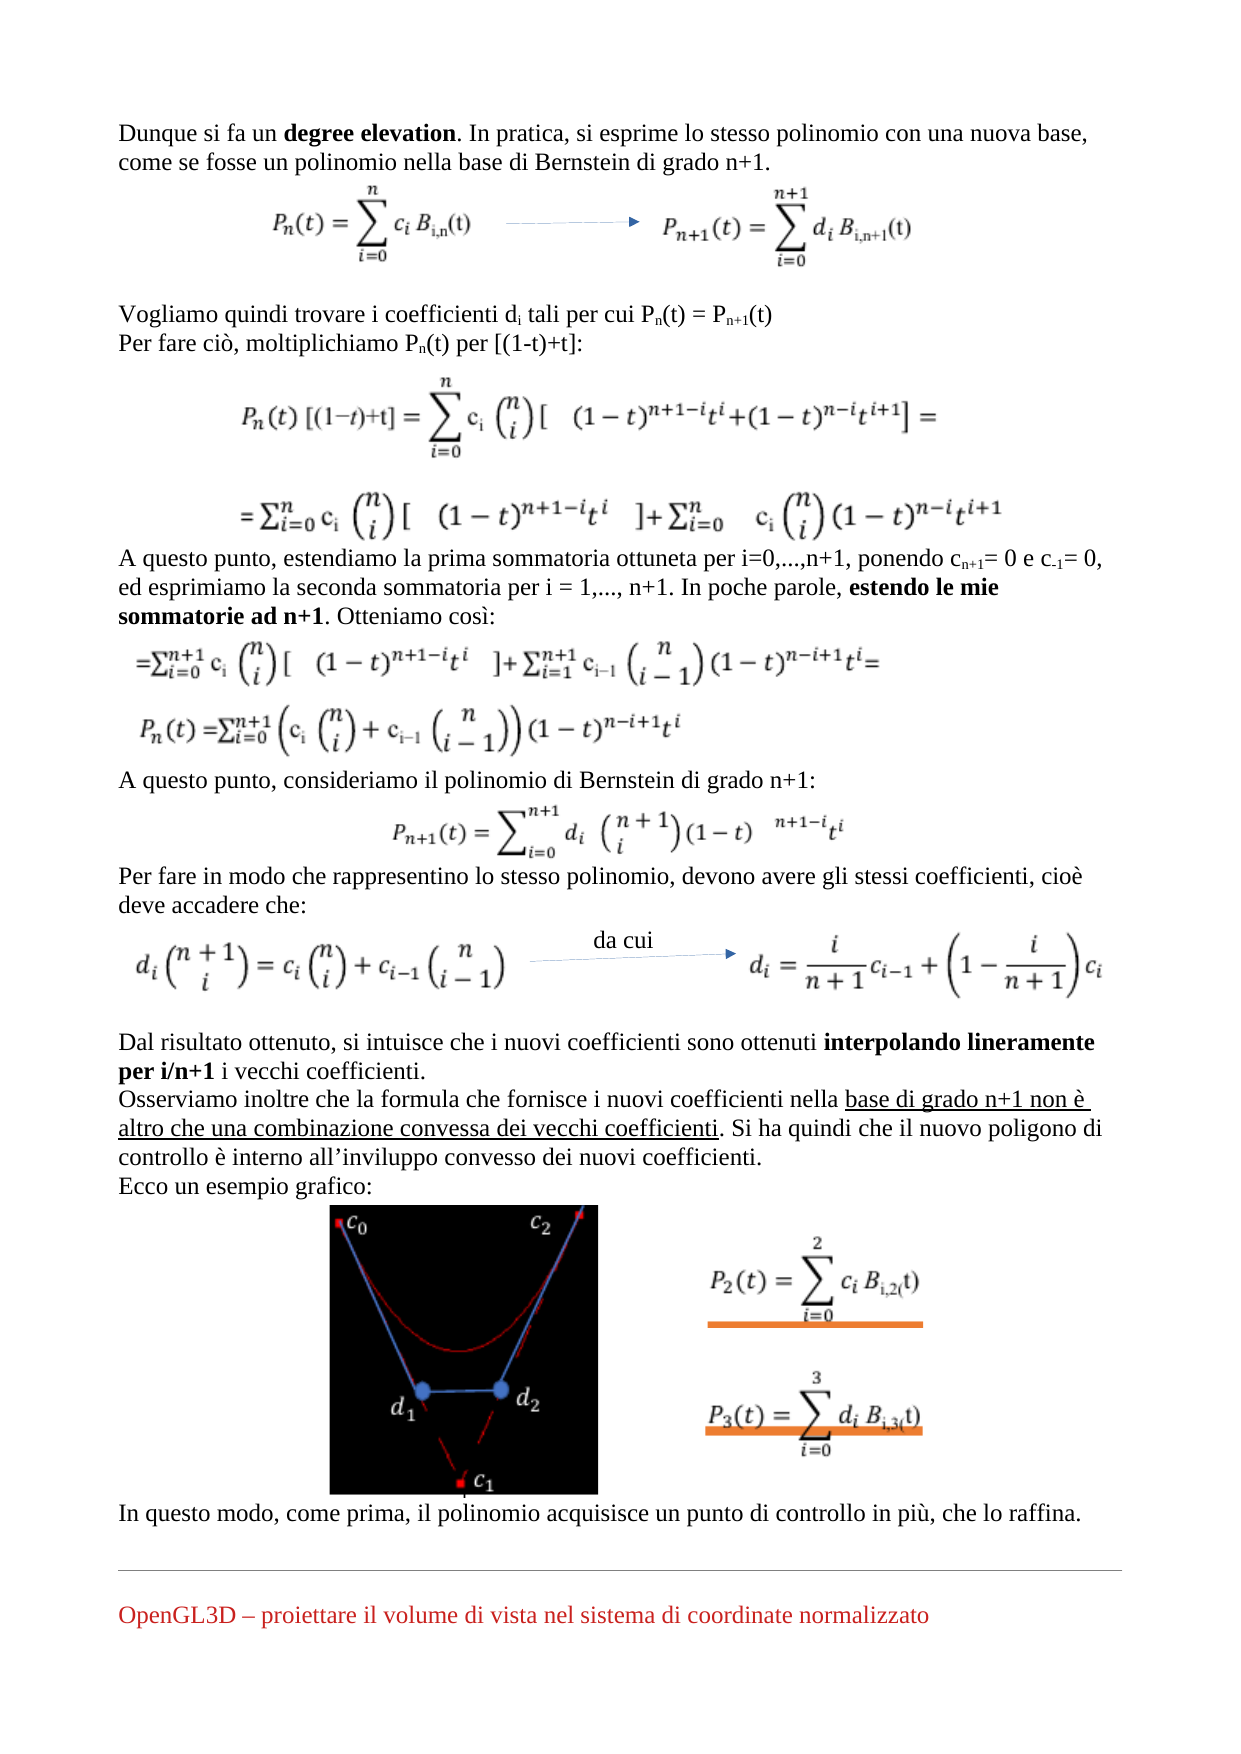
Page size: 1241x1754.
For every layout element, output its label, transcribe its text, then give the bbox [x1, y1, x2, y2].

picture [329, 1205, 599, 1498]
picture [746, 926, 1110, 1003]
text Dal risultato ottenuto, si intuisce che i nuovi coefficienti sono ottenuti interpolando lineramente per i/n+1 i vecchi coefficienti. [118, 1027, 1122, 1084]
picture [115, 629, 892, 766]
picture [705, 1365, 923, 1458]
text Ecco un esempio grafico: [118, 1171, 1122, 1199]
text Osserviamo inoltre che la formula che fornisce i nuovi coefficienti nella base di grado n+1 non è altro che una combinazione convessa dei vecchi coefficienti. Si ha quindi che il nuovo poligono di controllo è interno all’inviluppo convesso dei nuovi coefficienti. [118, 1084, 1122, 1171]
text Dunque si fa un degree elevation. In pratica, si esprime lo stesso polinomio con una nuova base, come se fosse un polinomio nella base di Bernstein di grado n+1. [118, 118, 1122, 176]
picture [388, 802, 852, 861]
text A questo punto, estendiamo la prima sommatoria ottuneta per i=0,...,n+1, ponendo cn+1= 0 e c-1= 0, ed esprimiamo la seconda sommatoria per i = 1,..., n+1. In poche parole, estendo le mie sommatorie ad n+1. Otteniamo così: [118, 357, 1122, 630]
text Vogliamo quindi trovare i coefficienti di tali per cui Pn(t) = Pn+1(t) [118, 299, 1122, 328]
picture [232, 370, 1008, 544]
picture [707, 1232, 924, 1328]
text Per fare in modo che rappresentino lo stesso polinomio, devono avere gli stessi coefficienti, cioè deve accadere che: [118, 794, 1122, 918]
text Per fare ciò, moltiplichiamo Pn(t) per [(1-t)+t]: [118, 328, 1122, 357]
text OpenGL3D – proiettare il volume di vista nel sistema di coordinate normalizzato [118, 1600, 1122, 1628]
text In questo modo, come prima, il polinomio acquisisce un punto di controllo in più, che lo raffina. [118, 1199, 1122, 1527]
picture [271, 183, 481, 269]
picture [134, 931, 510, 999]
picture [661, 185, 918, 271]
text A questo punto, consideriamo il polinomio di Bernstein di grado n+1: [118, 766, 1122, 794]
